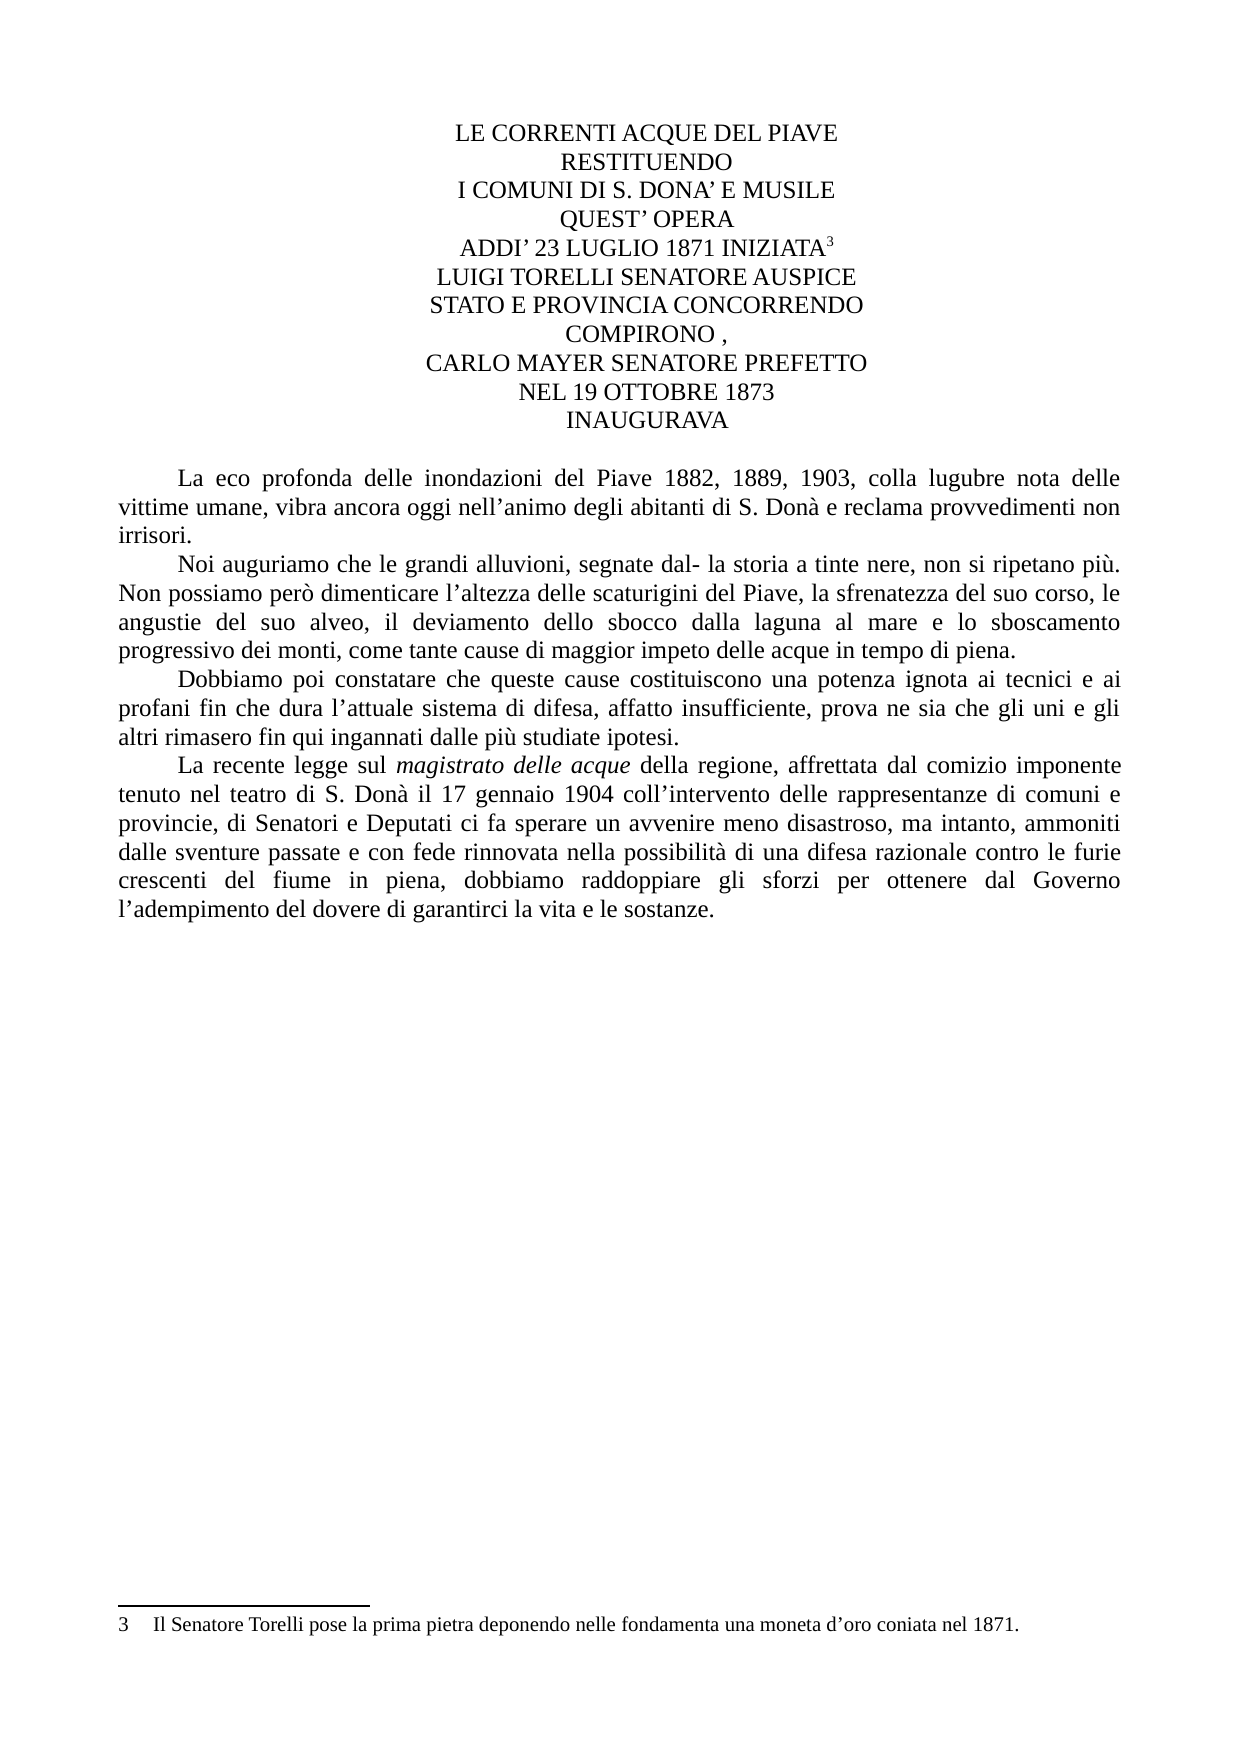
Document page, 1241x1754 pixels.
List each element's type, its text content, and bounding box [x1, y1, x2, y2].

text LUIGI TORELLI SENATORE AUSPICE [118, 262, 1122, 291]
text LE CORRENTI ACQUE DEL PIAVE [118, 118, 1122, 147]
text RESTITUENDO [118, 147, 1122, 176]
text QUEST’ OPERA [118, 204, 1122, 233]
subtitle Il Senatore Torelli pose la prima pietra deponendo nelle fondamenta una moneta d’oro coniata nel 1871. [118, 1612, 1122, 1636]
text La recente legge sul magistrato delle acque della regione, affrettata dal comizio imponente tenuto nel teatro di S. Donà il 17 gennaio 1904 coll’intervento delle rappresentanze di comuni e provincie, di Senatori e Deputati ci fa sperare un avvenire meno disastroso, ma intanto, ammoniti dalle sventure passate e con fede rinnovata nella possibilità di una difesa razionale contro le furie crescenti del fiume in piena, dobbiamo raddoppiare gli sforzi per ottenere dal Governo l’adempimento del dovere di garantirci la vita e le sostanze. [118, 751, 1122, 923]
text STATO E PROVINCIA CONCORRENDO [118, 291, 1122, 319]
text Noi auguriamo che le grandi alluvioni, segnate dal- la storia a tinte nere, non si ripetano più. Non possiamo però dimenticare l’altezza delle scaturigini del Piave, la sfrenatezza del suo corso, le angustie del suo alveo, il deviamento dello sbocco dalla laguna al mare e lo sboscamento progressivo dei monti, come tante cause di maggior impeto delle acque in tempo di piena. [118, 549, 1122, 664]
text COMPIRONO , [118, 319, 1122, 348]
text Dobbiamo poi constatare che queste cause costituiscono una potenza ignota ai tecnici e ai profani fin che dura l’attuale sistema di difesa, affatto insufficiente, prova ne sia che gli uni e gli altri rimasero fin qui ingannati dalle più studiate ipotesi. [118, 664, 1122, 751]
text La eco profonda delle inondazioni del Piave 1882, 1889, 1903, colla lugubre nota delle vittime umane, vibra ancora oggi nell’animo degli abitanti di S. Donà e reclama provvedimenti non irrisori. [118, 463, 1122, 549]
text CARLO MAYER SENATORE PREFETTO [118, 348, 1122, 377]
text ADDI’ 23 LUGLIO 1871 INIZIATA [118, 233, 1122, 262]
text NEL 19 OTTOBRE 1873 [118, 377, 1122, 406]
text I COMUNI DI S. DONA’ E MUSILE [118, 176, 1122, 204]
text INAUGURAVA [118, 406, 1122, 434]
